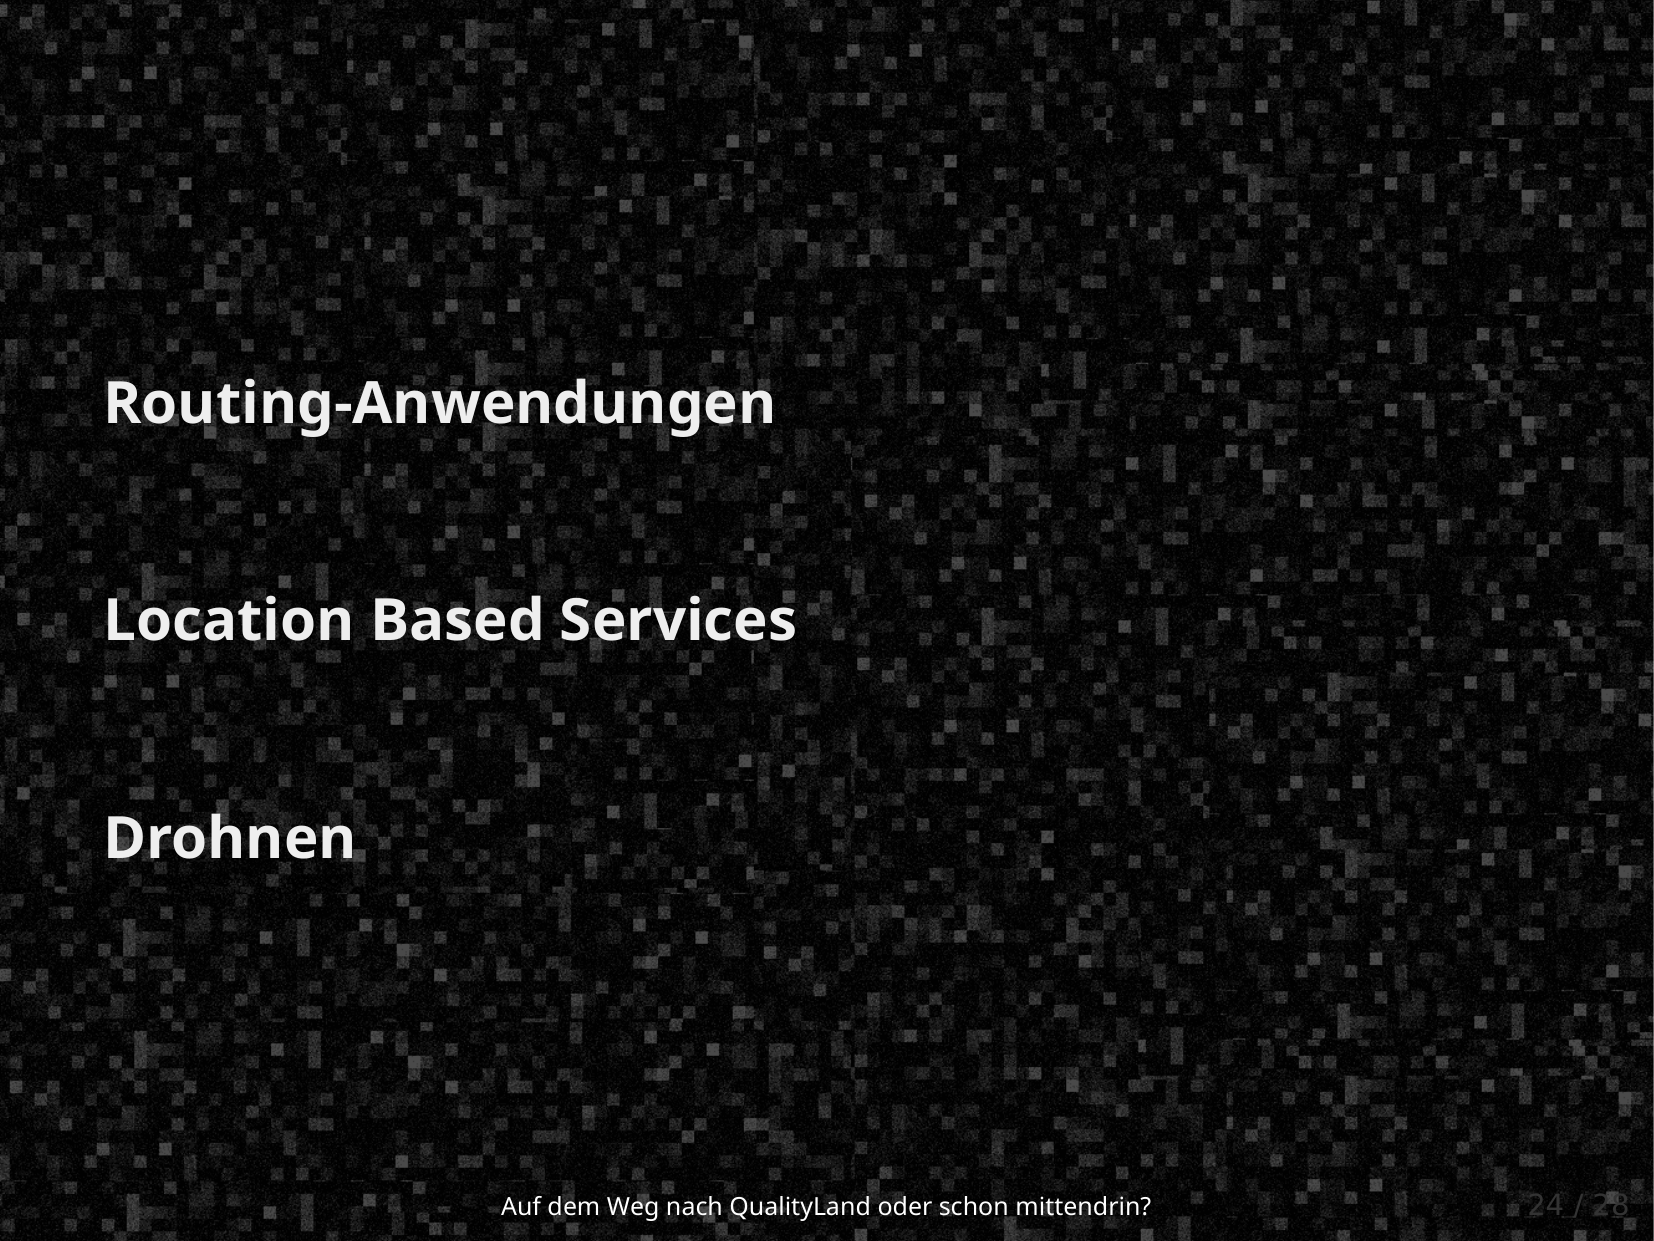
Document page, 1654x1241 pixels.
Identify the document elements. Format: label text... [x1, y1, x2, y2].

title [129, 107, 1518, 218]
picture [0, 0, 1654, 1241]
list Routing-Anwendungen Location Based Services Drohnen [82, 361, 1571, 1180]
